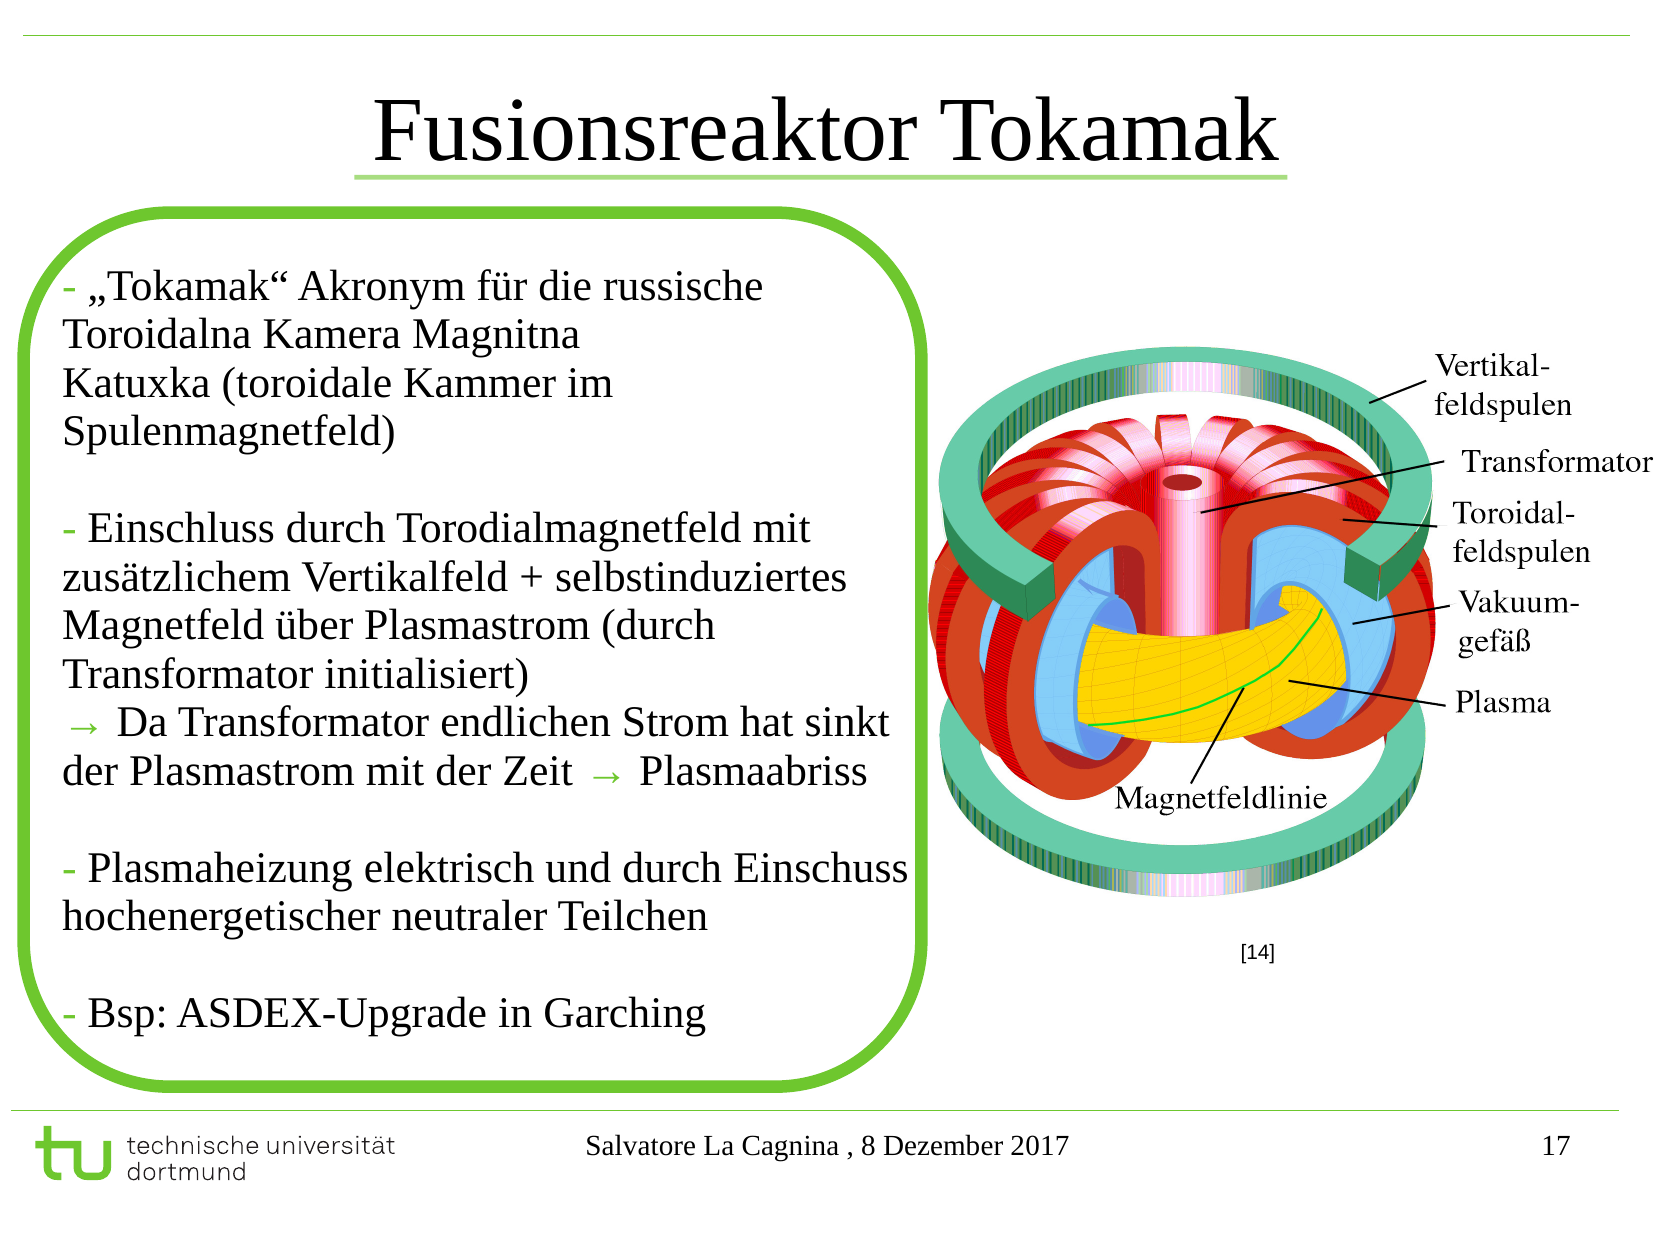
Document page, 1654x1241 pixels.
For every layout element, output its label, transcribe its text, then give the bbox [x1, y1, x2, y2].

chart [35, 1125, 461, 1241]
text_box [68, 212, 877, 253]
text_box [23, 279, 47, 1021]
title Fusionsreaktor Tokamak [82, 25, 1571, 233]
text_box [14] [1157, 933, 1359, 1028]
picture [867, 345, 1654, 898]
text_box - „Tokamak“ Akronym für die russische Toroidalna Kamera Magnitna Katuxka (toroidale Kammer im Spulenmagnetfeld) - Einschluss durch Torodialmagnetfeld mit zusätzlichem Vertikalfeld + selbstinduziertes Magnetfeld über Plasmastrom (durch Transformator initialisiert) → Da Transformator endlichen Strom hat sinkt der Plasmastrom mit der Zeit → Plasmaabriss - Plasmaheizung elektrisch und durch Einschuss hochenergetischer neutraler Teilchen - Bsp: ASDEX-Upgrade in Garching [47, 253, 934, 1239]
